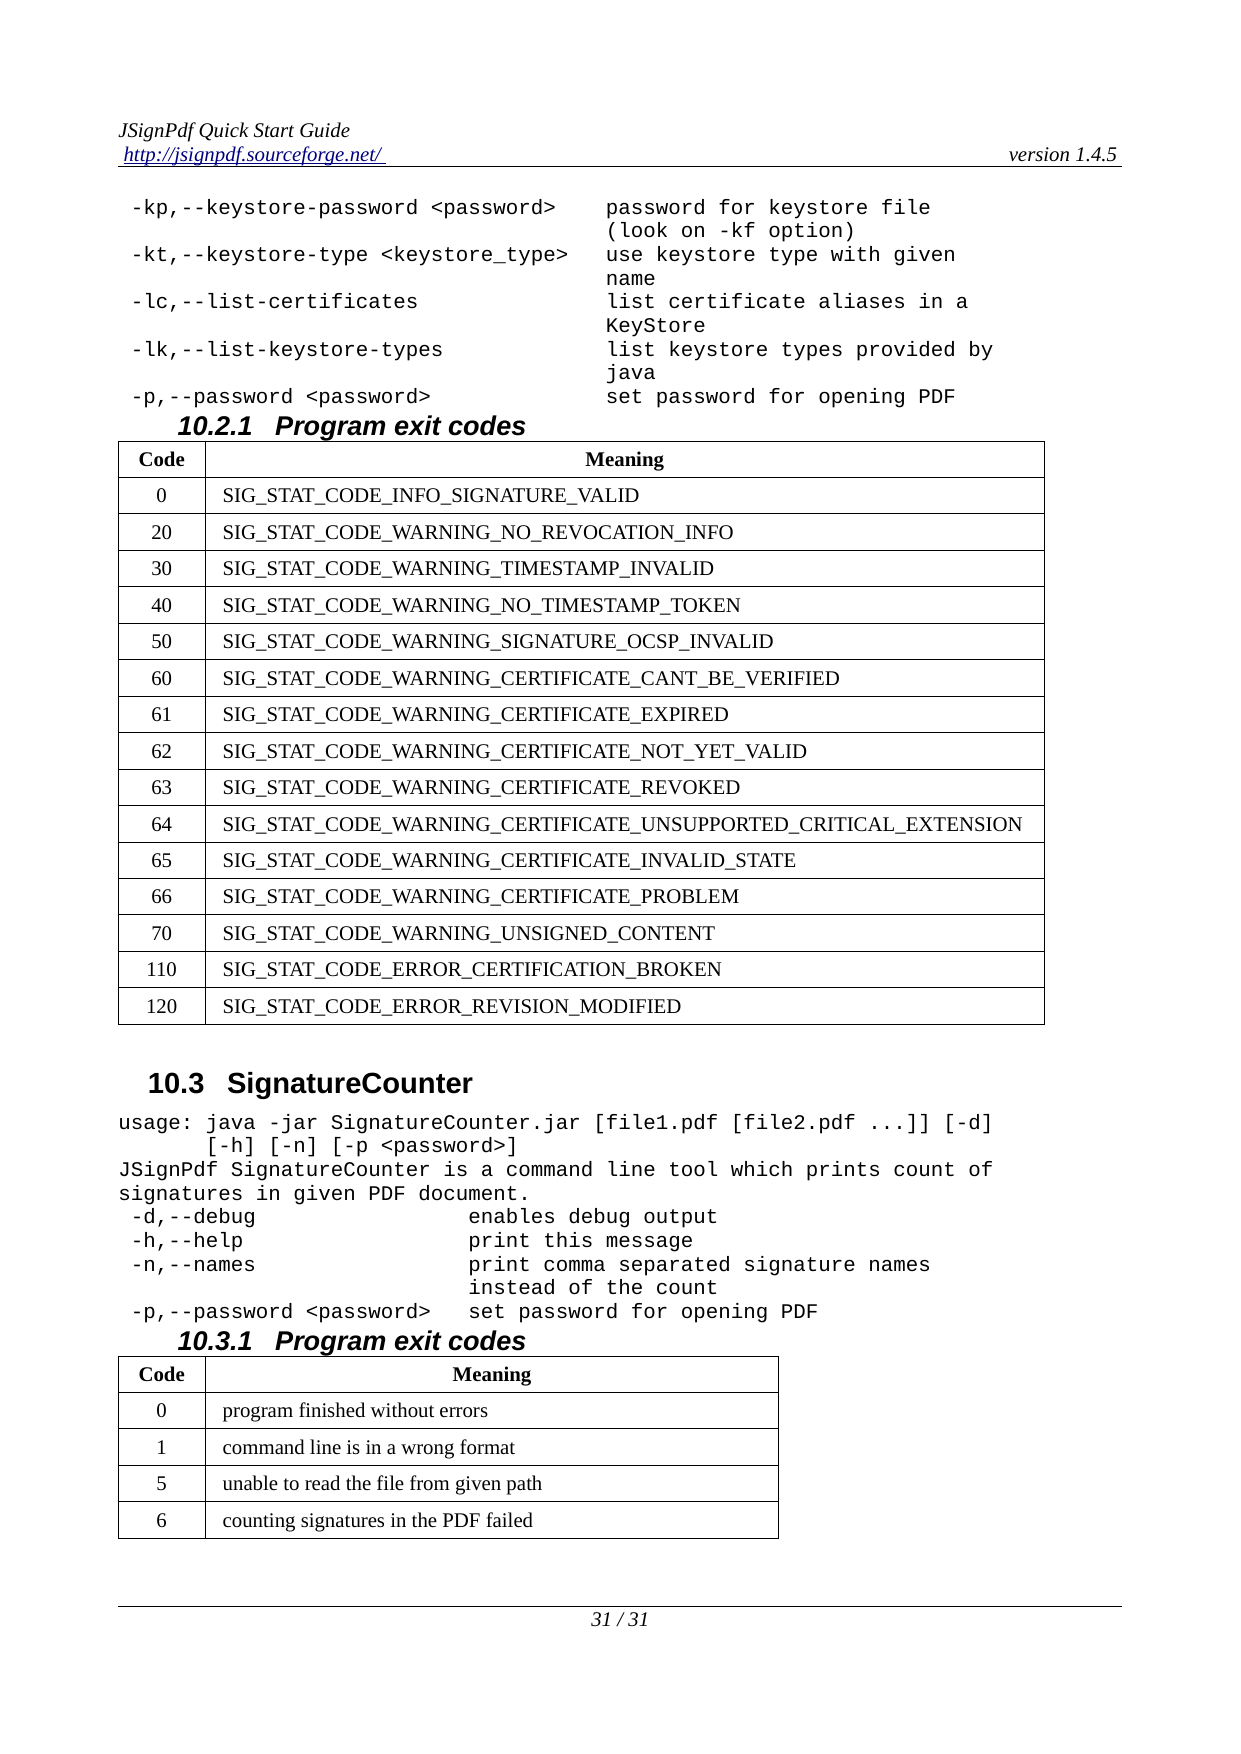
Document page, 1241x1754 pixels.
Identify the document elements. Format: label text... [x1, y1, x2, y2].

text -n,--names print comma separated signature names [118, 1253, 1122, 1277]
table_cell 61 [119, 697, 205, 732]
table_cell 60 [119, 660, 205, 696]
text -p,--password <password> set password for opening PDF [118, 386, 1122, 409]
text JSignPdf SignatureCounter is a command line tool which prints count of [118, 1159, 1122, 1183]
text -lk,--list-keystore-types list keystore types provided by [118, 339, 1122, 362]
table_cell counting signatures in the PDF failed [206, 1502, 778, 1538]
table_cell 6 [119, 1502, 205, 1538]
table_cell SIG_STAT_CODE_WARNING_CERTIFICATE_EXPIRED [206, 697, 1044, 732]
table_cell 20 [119, 514, 205, 550]
table_cell 1 [119, 1429, 205, 1465]
text -lc,--list-certificates list certificate aliases in a [118, 291, 1122, 315]
table_header Meaning [206, 1357, 778, 1392]
text -h,--help print this message [118, 1230, 1122, 1253]
table_cell 63 [119, 770, 205, 805]
table_header Code [119, 442, 205, 477]
text [-h] [-n] [-p <password>] [118, 1135, 1122, 1159]
table_cell 64 [119, 806, 205, 841]
table_cell 120 [119, 988, 205, 1024]
text (look on -kf option) [118, 220, 1122, 244]
text -p,--password <password> set password for opening PDF [118, 1301, 1122, 1324]
text signatures in given PDF document. [118, 1183, 1122, 1206]
table_cell SIG_STAT_CODE_ERROR_REVISION_MODIFIED [206, 988, 1044, 1024]
text -d,--debug enables debug output [118, 1206, 1122, 1230]
subtitle Program exit codes [177, 409, 1122, 441]
table_cell 40 [119, 587, 205, 623]
table_cell SIG_STAT_CODE_WARNING_CERTIFICATE_INVALID_STATE [206, 843, 1044, 878]
text -kt,--keystore-type <keystore_type> use keystore type with given [118, 244, 1122, 268]
subtitle Program exit codes [177, 1324, 1122, 1356]
table_cell SIG_STAT_CODE_WARNING_TIMESTAMP_INVALID [206, 551, 1044, 586]
table_cell 0 [119, 1393, 205, 1428]
text java [118, 362, 1122, 386]
table_cell command line is in a wrong format [206, 1429, 778, 1465]
table_cell SIG_STAT_CODE_ERROR_CERTIFICATION_BROKEN [206, 952, 1044, 987]
text usage: java -jar SignatureCounter.jar [file1.pdf [file2.pdf ...]] [-d] [118, 1112, 1122, 1135]
table_cell unable to read the file from given path [206, 1466, 778, 1501]
table_cell 70 [119, 915, 205, 951]
table_cell SIG_STAT_CODE_WARNING_CERTIFICATE_REVOKED [206, 770, 1044, 805]
text KeyStore [118, 315, 1122, 339]
table_cell 50 [119, 624, 205, 659]
table_cell 66 [119, 879, 205, 914]
table_header Code [119, 1357, 205, 1392]
table_cell SIG_STAT_CODE_WARNING_UNSIGNED_CONTENT [206, 915, 1044, 951]
subtitle SignatureCounter [148, 1066, 1116, 1100]
table_cell program finished without errors [206, 1393, 778, 1428]
table_cell 30 [119, 551, 205, 586]
table_cell 110 [119, 952, 205, 987]
table_cell SIG_STAT_CODE_WARNING_CERTIFICATE_UNSUPPORTED_CRITICAL_EXTENSION [206, 806, 1044, 841]
table_cell 0 [119, 478, 205, 513]
table_cell SIG_STAT_CODE_WARNING_CERTIFICATE_PROBLEM [206, 879, 1044, 914]
table_cell SIG_STAT_CODE_WARNING_NO_TIMESTAMP_TOKEN [206, 587, 1044, 623]
table_cell 62 [119, 733, 205, 768]
table_header Meaning [206, 442, 1044, 477]
table_cell 5 [119, 1466, 205, 1501]
table_cell SIG_STAT_CODE_WARNING_CERTIFICATE_CANT_BE_VERIFIED [206, 660, 1044, 696]
text -kp,--keystore-password <password> password for keystore file [118, 197, 1122, 220]
table_cell 65 [119, 843, 205, 878]
table_cell SIG_STAT_CODE_WARNING_SIGNATURE_OCSP_INVALID [206, 624, 1044, 659]
table_cell SIG_STAT_CODE_WARNING_NO_REVOCATION_INFO [206, 514, 1044, 550]
text instead of the count [118, 1277, 1122, 1301]
table_cell SIG_STAT_CODE_WARNING_CERTIFICATE_NOT_YET_VALID [206, 733, 1044, 768]
text name [118, 268, 1122, 291]
table_cell SIG_STAT_CODE_INFO_SIGNATURE_VALID [206, 478, 1044, 513]
